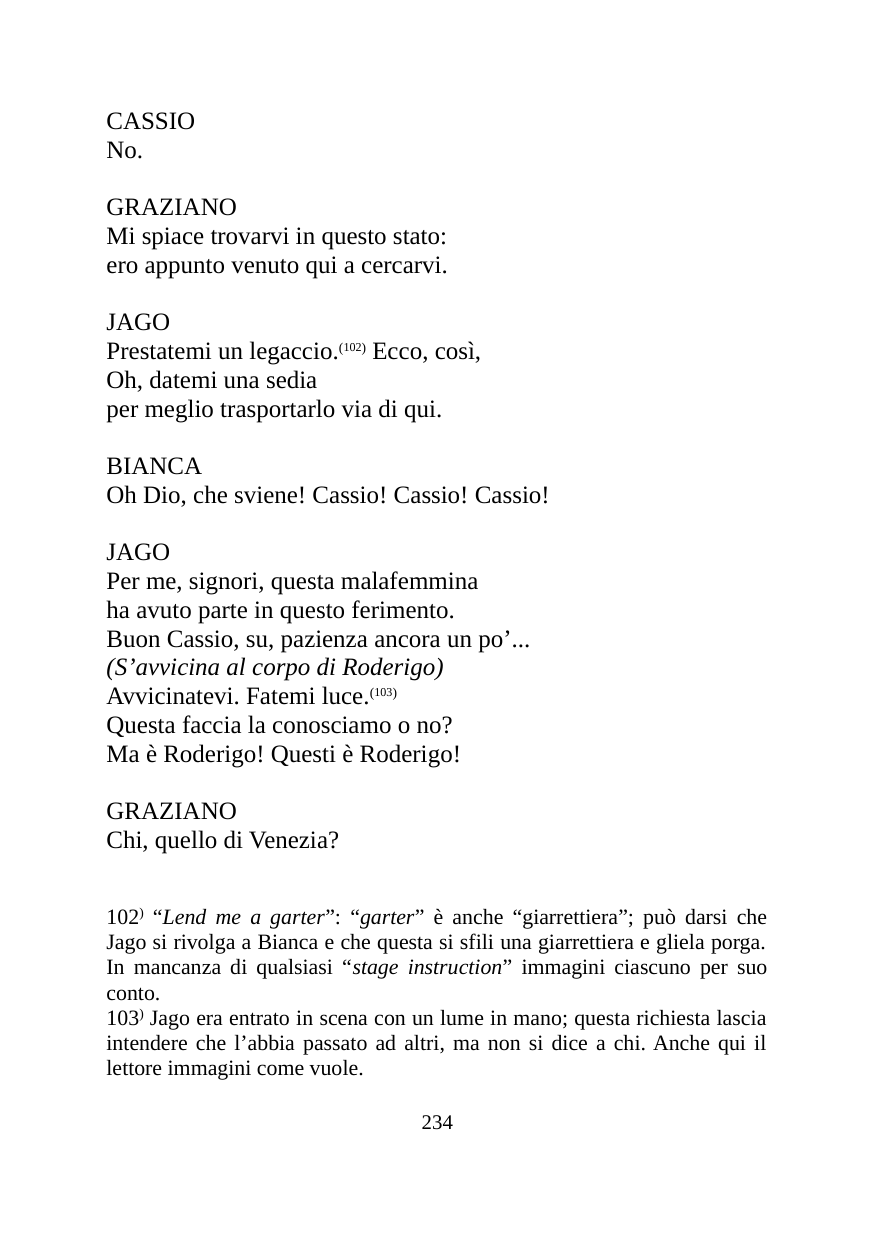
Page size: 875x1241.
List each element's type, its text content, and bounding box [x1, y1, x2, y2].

text BIANCA Oh Dio, che sviene! Cassio! Cassio! Cassio! [106, 451, 768, 509]
text Ma è Roderigo! Questi è Roderigo! [106, 739, 768, 767]
text ha avuto parte in questo ferimento. [106, 595, 768, 624]
text GRAZIANO Chi, quello di Venezia? [106, 796, 768, 854]
text ) “Lend me a garter”: “garter” è anche “giarrettiera”; può darsi che Jago si rivolga a Bianca e che questa si sfili una giarrettiera e gliela porga. In mancanza di qualsiasi “stage instruction” immagini ciascuno per suo conto. [106, 904, 768, 1005]
text JAGO Per me, signori, questa malafemmina [106, 537, 768, 595]
text (S’avvicina al corpo di Roderigo) [106, 652, 768, 681]
text per meglio trasportarlo via di qui. [106, 394, 768, 422]
text Avvicinatevi. Fatemi luce.() [106, 681, 768, 710]
text ) Jago era entrato in scena con un lume in mano; questa richiesta lascia intendere che l’abbia passato ad altri, ma non si dice a chi. Anche qui il lettore immagini come vuole. [106, 1005, 768, 1080]
text Questa faccia la conosciamo o no? [106, 710, 768, 739]
text GRAZIANO Mi spiace trovarvi in questo stato: [106, 192, 768, 250]
text ero appunto venuto qui a cercarvi. [106, 250, 768, 279]
text Buon Cassio, su, pazienza ancora un po’... [106, 624, 768, 652]
text CASSIO No. [106, 106, 768, 164]
text Oh, datemi una sedia [106, 365, 768, 394]
text JAGO Prestatemi un legaccio.() Ecco, così, [106, 307, 768, 365]
